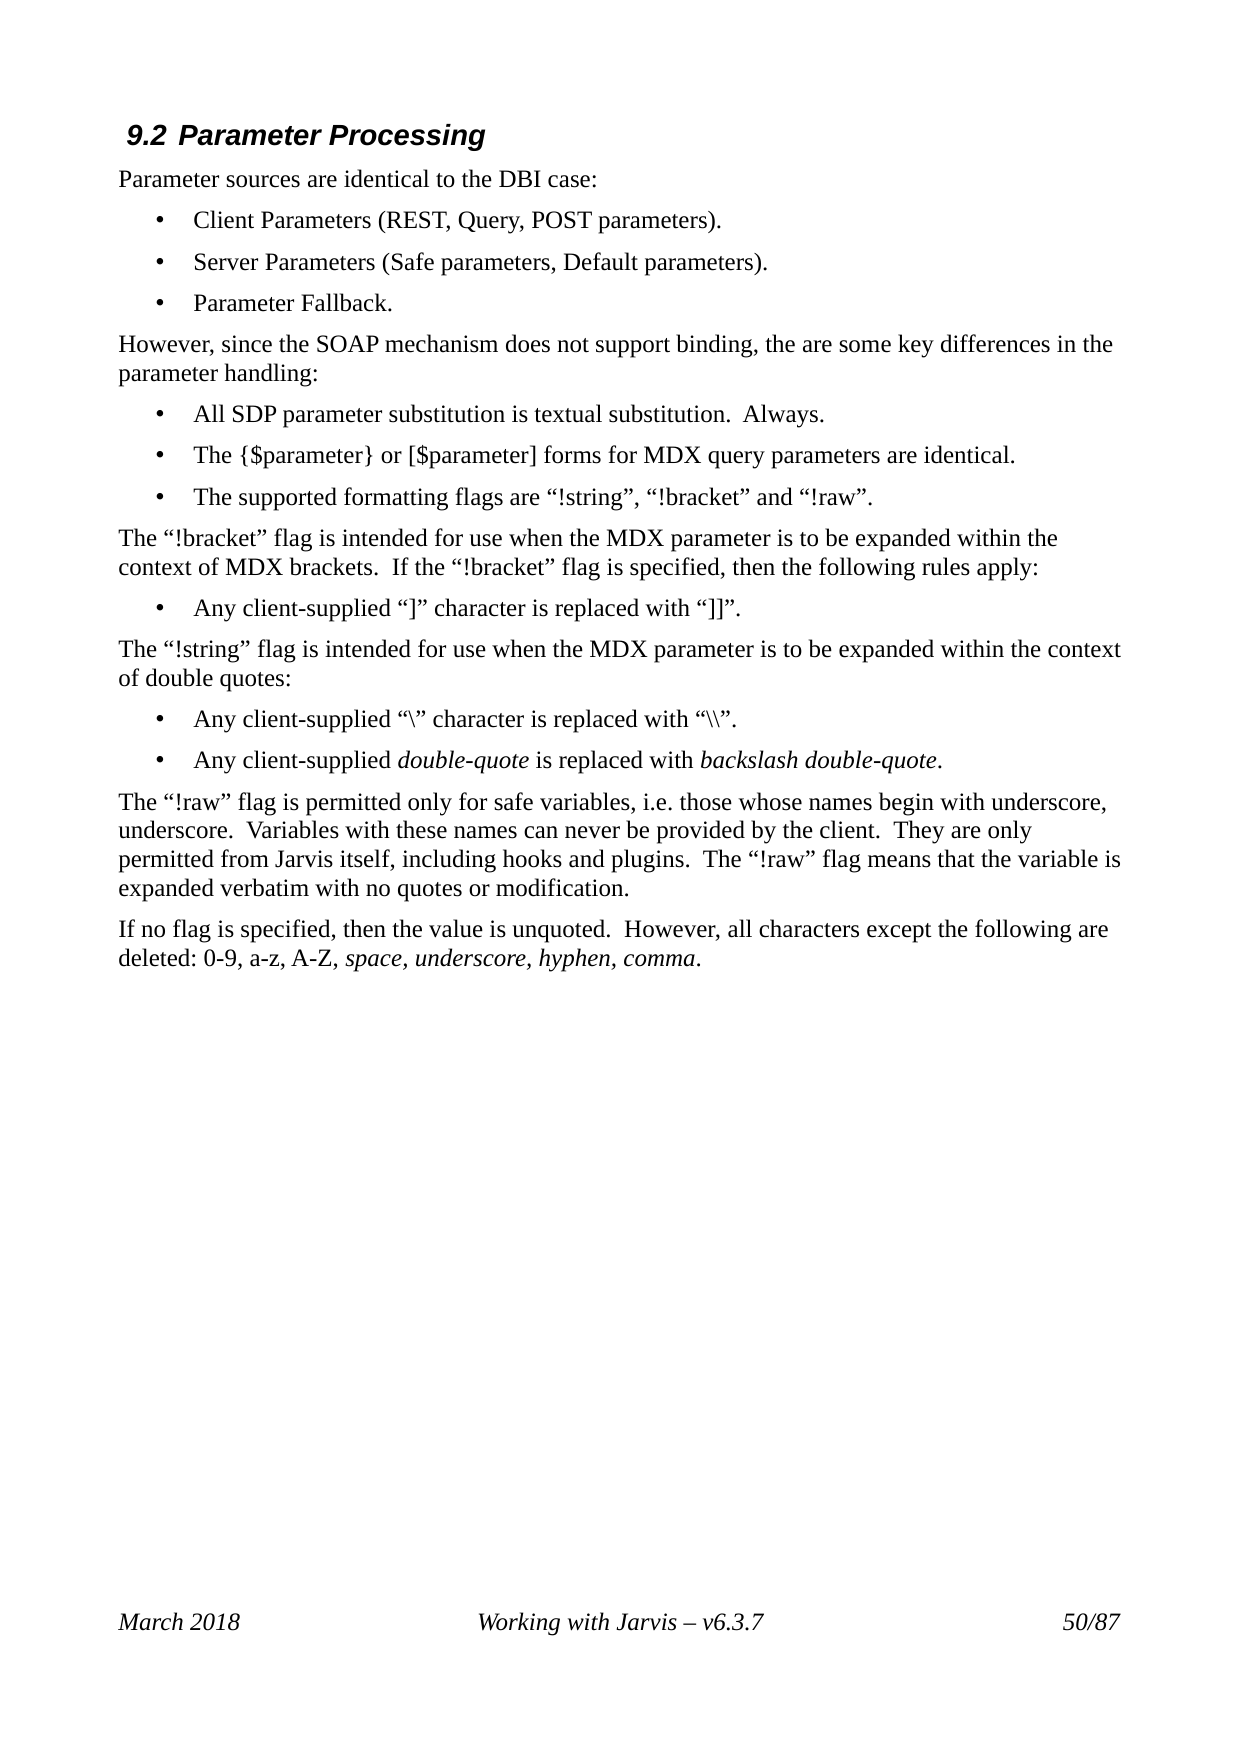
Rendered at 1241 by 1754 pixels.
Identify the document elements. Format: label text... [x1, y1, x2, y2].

list All SDP parameter substitution is textual substitution. Always. [156, 399, 1122, 428]
list Any client-supplied “]” character is replaced with “]]”. [156, 593, 1122, 622]
subtitle Parameter Processing [118, 118, 1122, 152]
text If no flag is specified, then the value is unquoted. However, all characters except the following are deleted: 0-9, a-z, A-Z, space, underscore, hyphen, comma. [118, 914, 1122, 972]
text The “!bracket” flag is intended for use when the MDX parameter is to be expanded within the context of MDX brackets. If the “!bracket” flag is specified, then the following rules apply: [118, 523, 1122, 580]
list The supported formatting flags are “!string”, “!bracket” and “!raw”. [156, 482, 1122, 510]
text Parameter sources are identical to the DBI case: [118, 164, 1122, 193]
text The “!string” flag is intended for use when the MDX parameter is to be expanded within the context of double quotes: [118, 634, 1122, 692]
text The “!raw” flag is permitted only for safe variables, i.e. those whose names begin with underscore, underscore. Variables with these names can never be provided by the client. They are only permitted from Jarvis itself, including hooks and plugins. The “!raw” flag means that the variable is expanded verbatim with no quotes or modification. [118, 787, 1122, 902]
text However, since the SOAP mechanism does not support binding, the are some key differences in the parameter handling: [118, 329, 1122, 387]
list Any client-supplied “\” character is replaced with “\\”. [156, 704, 1122, 733]
list Parameter Fallback. [156, 288, 1122, 317]
list Any client-supplied double-quote is replaced with backslash double-quote. [156, 745, 1122, 774]
list The {$parameter} or [$parameter] forms for MDX query parameters are identical. [156, 440, 1122, 469]
list Client Parameters (REST, Query, POST parameters). [156, 205, 1122, 234]
list Server Parameters (Safe parameters, Default parameters). [156, 247, 1122, 275]
